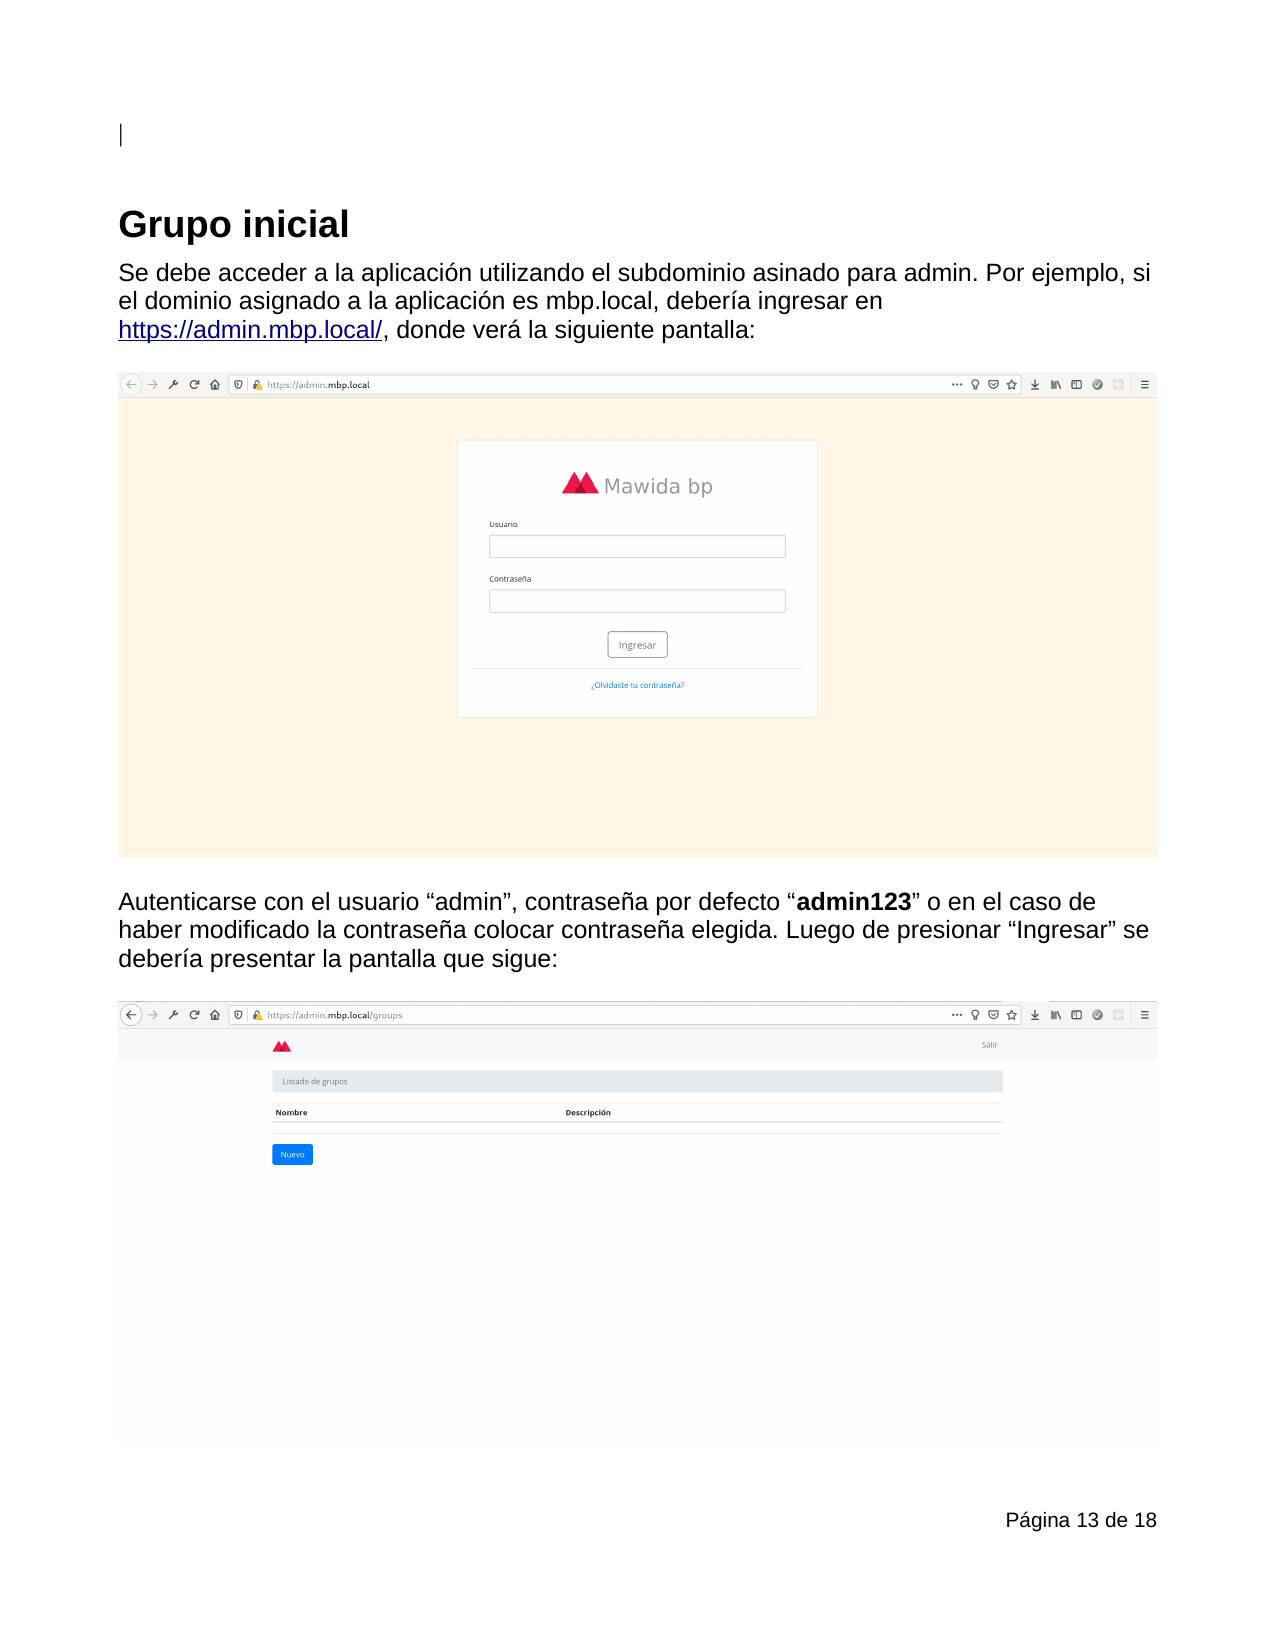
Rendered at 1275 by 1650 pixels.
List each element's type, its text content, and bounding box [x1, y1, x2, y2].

picture [118, 1001, 1157, 1445]
text Autenticarse con el usuario “admin”, contraseña por defecto “admin123” o en el caso de haber modificado la contraseña colocar contraseña elegida. Luego de presionar “Ingresar” se debería presentar la pantalla que sigue: [118, 887, 1157, 973]
subtitle Grupo inicial [118, 201, 1157, 245]
text Se debe acceder a la aplicación utilizando el subdominio asinado para admin. Por ejemplo, si el dominio asignado a la aplicación es mbp.local, debería ingresar en https://admin.mbp.local/, donde verá la siguiente pantalla: [118, 257, 1157, 344]
picture [118, 372, 1157, 858]
